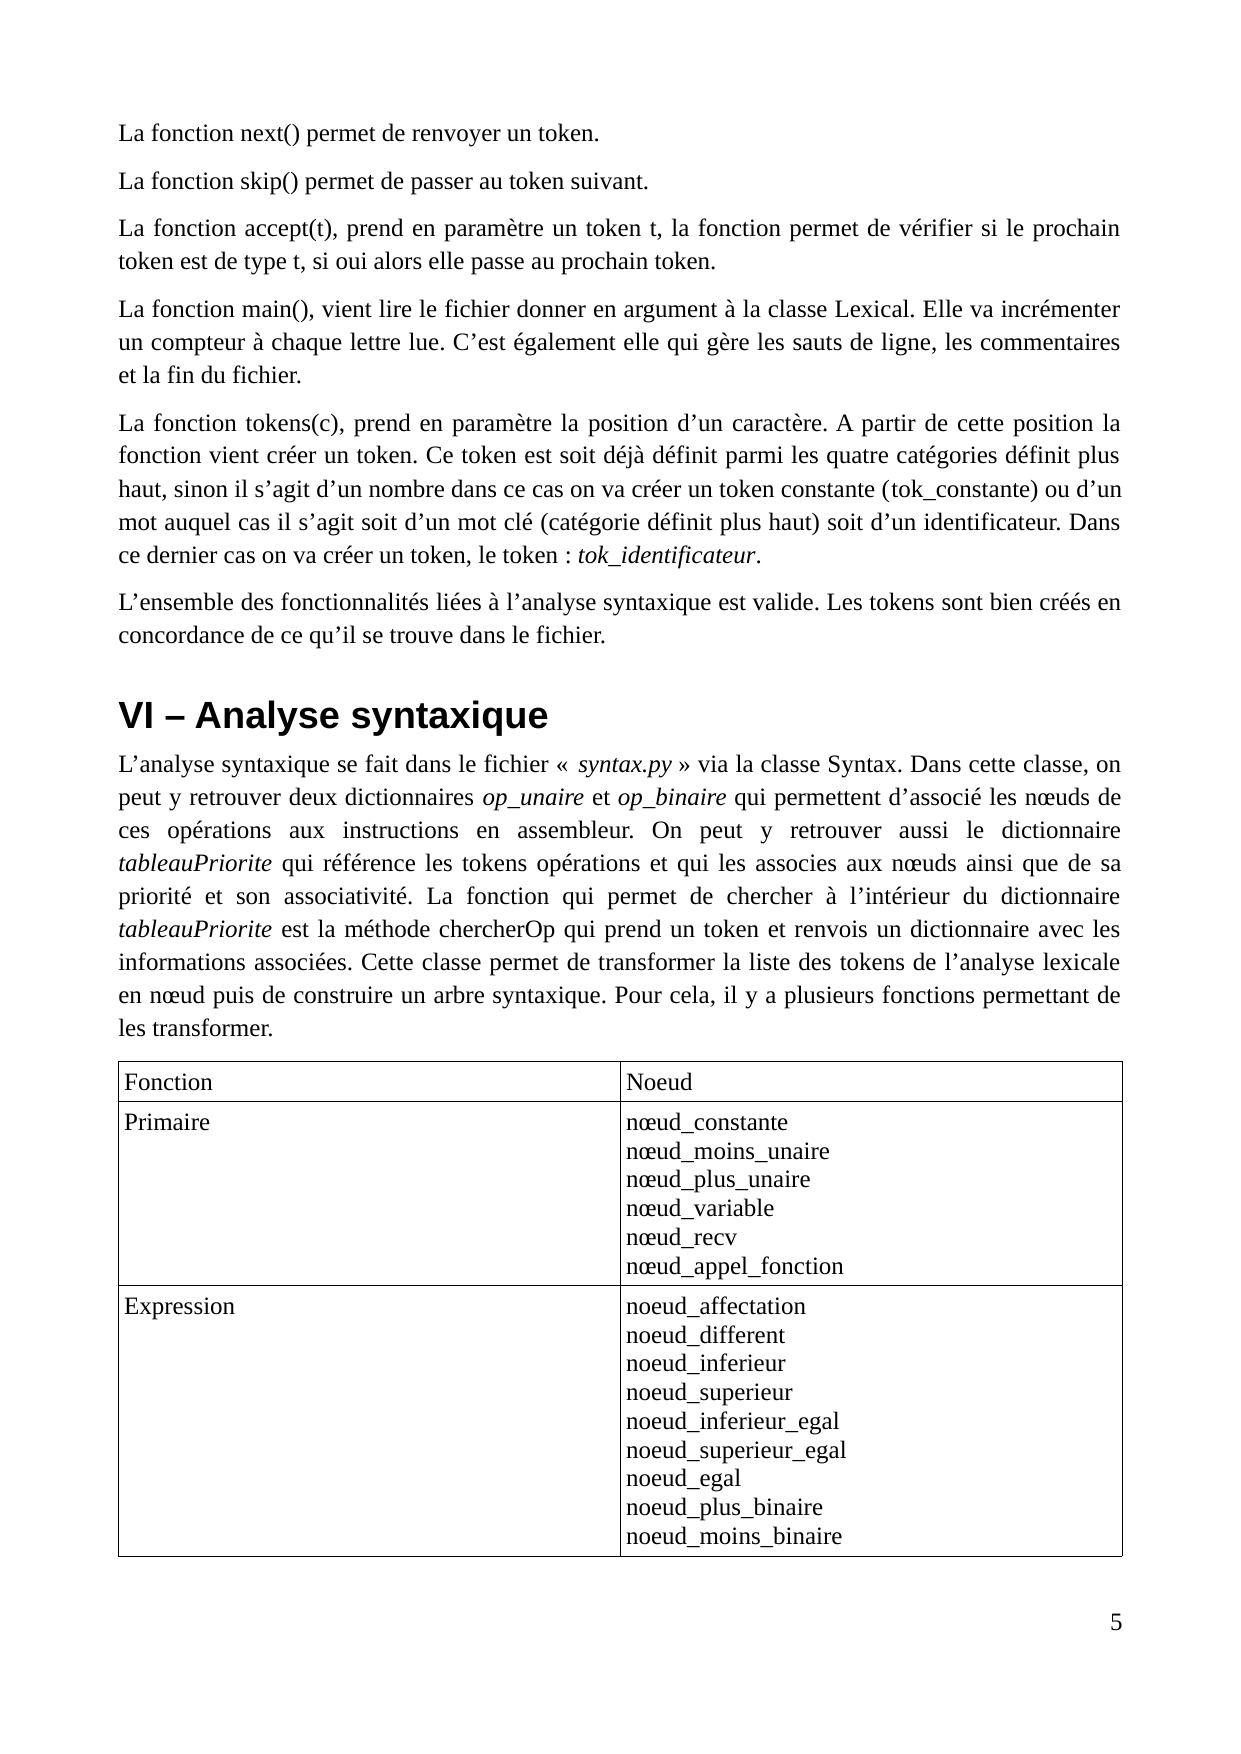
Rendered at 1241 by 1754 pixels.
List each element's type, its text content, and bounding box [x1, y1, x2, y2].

text La fonction accept(t), prend en paramètre un token t, la fonction permet de vérifier si le prochain token est de type t, si oui alors elle passe au prochain token. [118, 213, 1122, 275]
subtitle VI – Analyse syntaxique [118, 693, 1122, 737]
text La fonction tokens(c), prend en paramètre la position d’un caractère. A partir de cette position la fonction vient créer un token. Ce token est soit déjà définit parmi les quatre catégories définit plus haut, sinon il s’agit d’un nombre dans ce cas on va créer un token constante (tok_constante) ou d’un mot auquel cas il s’agit soit d’un mot clé (catégorie définit plus haut) soit d’un identificateur. Dans ce dernier cas on va créer un token, le token : tok_identificateur. [118, 408, 1122, 568]
table_cell Primaire [119, 1102, 620, 1285]
table_header Fonction [119, 1062, 620, 1101]
text La fonction skip() permet de passer au token suivant. [118, 166, 1122, 194]
table_cell nœud_constante nœud_moins_unaire nœud_plus_unaire nœud_variable nœud_recv nœud_appel_fonction [621, 1102, 1122, 1285]
text L’ensemble des fonctionnalités liées à l’analyse syntaxique est valide. Les tokens sont bien créés en concordance de ce qu’il se trouve dans le fichier. [118, 587, 1122, 649]
text L’analyse syntaxique se fait dans le fichier « syntax.py » via la classe Syntax. Dans cette classe, on peut y retrouver deux dictionnaires op_unaire et op_binaire qui permettent d’associé les nœuds de ces opérations aux instructions en assembleur. On peut y retrouver aussi le dictionnaire tableauPriorite qui référence les tokens opérations et qui les associes aux nœuds ainsi que de sa priorité et son associativité. La fonction qui permet de chercher à l’intérieur du dictionnaire tableauPriorite est la méthode chercherOp qui prend un token et renvois un dictionnaire avec les informations associées. Cette classe permet de transformer la liste des tokens de l’analyse lexicale en nœud puis de construire un arbre syntaxique. Pour cela, il y a plusieurs fonctions permettant de les transformer. [118, 749, 1122, 1042]
text La fonction next() permet de renvoyer un token. [118, 118, 1122, 147]
table_cell Expression [119, 1286, 620, 1556]
table_cell noeud_affectation noeud_different noeud_inferieur noeud_superieur noeud_inferieur_egal noeud_superieur_egal noeud_egal noeud_plus_binaire noeud_moins_binaire [621, 1286, 1122, 1556]
table_header Noeud [621, 1062, 1122, 1101]
text La fonction main(), vient lire le fichier donner en argument à la classe Lexical. Elle va incrémenter un compteur à chaque lettre lue. C’est également elle qui gère les sauts de ligne, les commentaires et la fin du fichier. [118, 294, 1122, 389]
